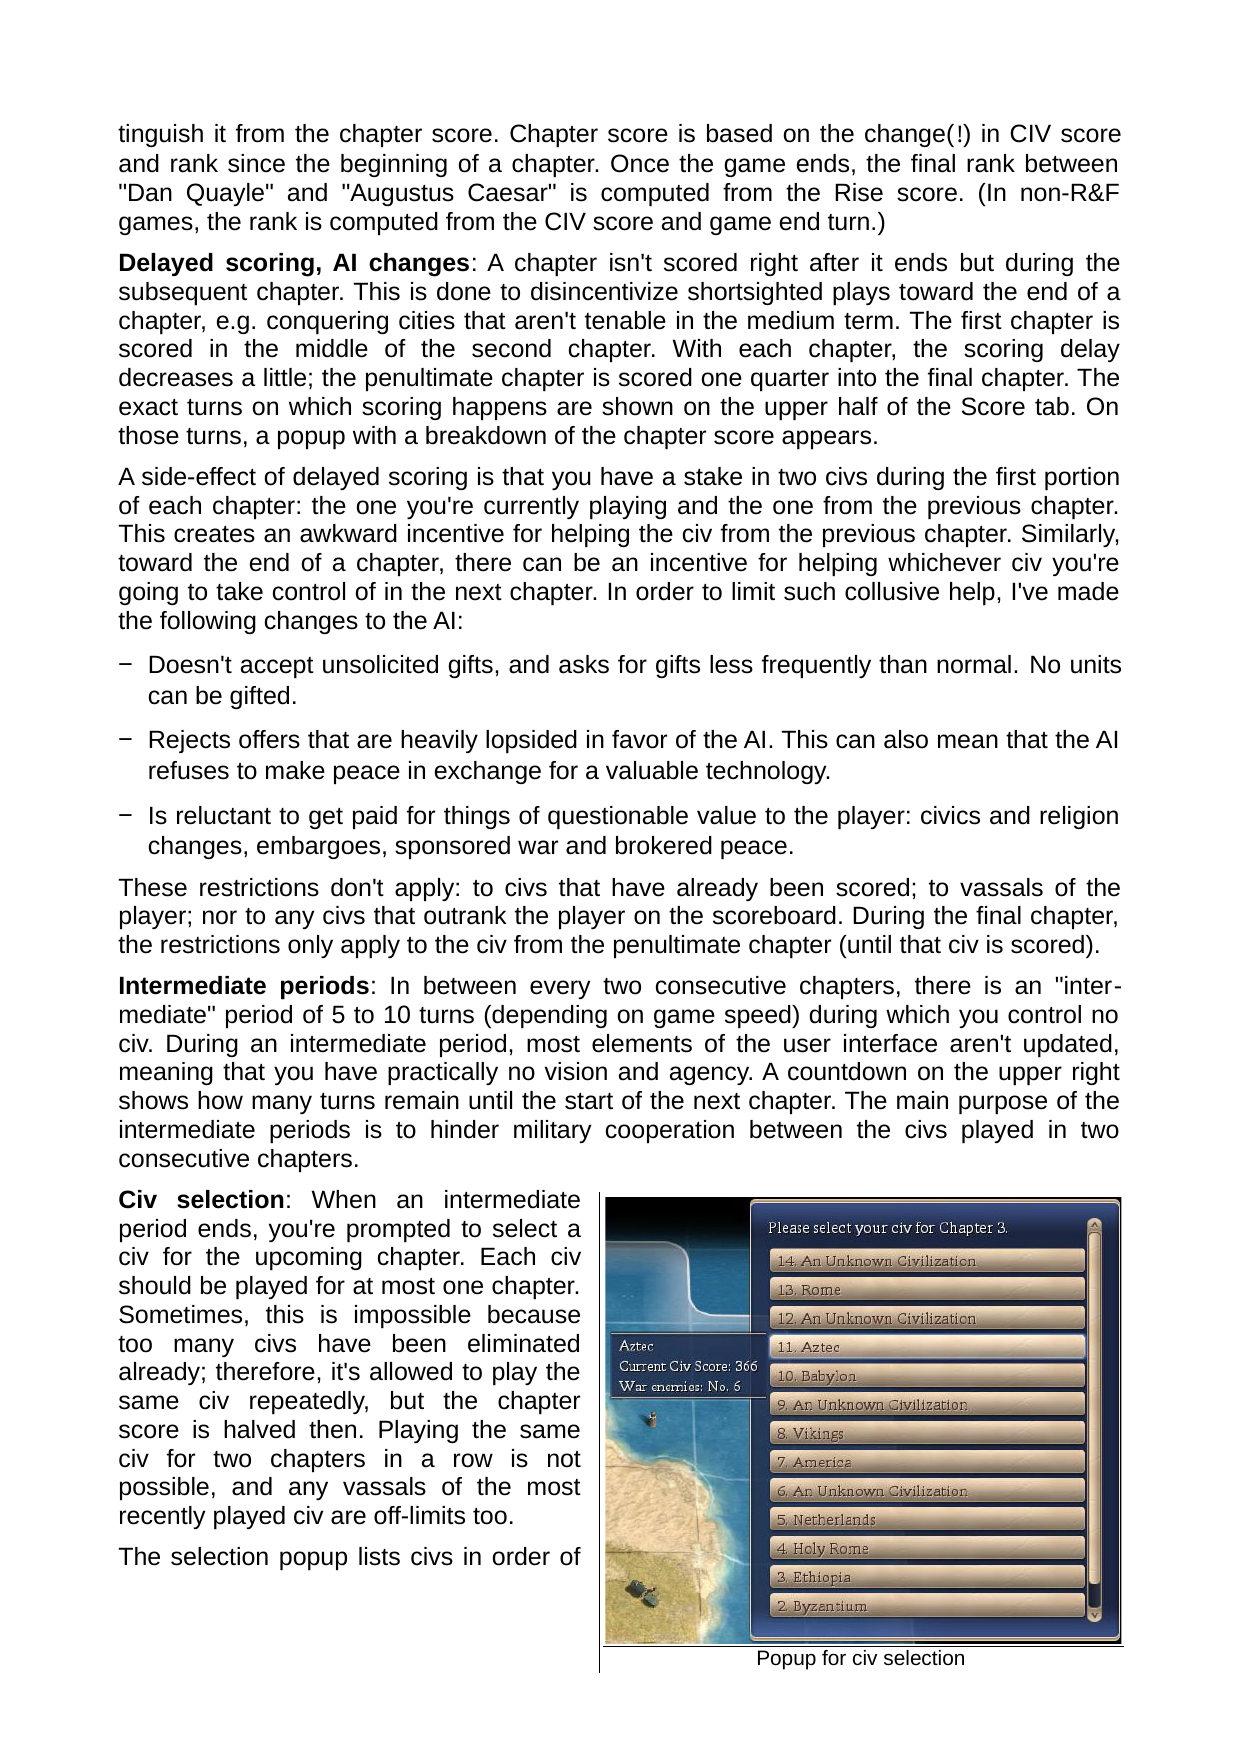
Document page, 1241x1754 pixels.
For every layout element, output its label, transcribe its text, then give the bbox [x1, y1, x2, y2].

text Intermediate periods: In between every two consecutive chapters, there is an "inter­mediate" period of 5 to 10 turns (depending on game speed) during which you control no civ. During an intermediate period, most elements of the user interface aren't updated, meaning that you have practically no vision and agency. A countdown on the upper right shows how many turns remain until the start of the next chapter. The main purpose of the intermediate periods is to hinder military cooperation between the civs played in two consecutive chapters. [118, 971, 1122, 1172]
text The selection popup lists civs in order of [118, 1542, 599, 1571]
text Delayed scoring, AI changes: A chapter isn't scored right after it ends but during the subsequent chapter. This is done to disincentivize shortsighted plays toward the end of a chapter, e.g. conquering cities that aren't tenable in the medium term. The first chapter is scored in the middle of the second chapter. With each chapter, the scoring delay decreases a little; the penultimate chapter is scored one quarter into the final chapter. The exact turns on which scoring happens are shown on the upper half of the Score tab. On those turns, a popup with a breakdown of the chapter score appears. [118, 248, 1122, 449]
list Doesn't accept unsolicited gifts, and asks for gifts less frequently than normal. No units can be gifted. [118, 647, 1122, 710]
list Rejects offers that are heavily lopsided in favor of the AI. This can also mean that the AI refuses to make peace in exchange for a valuable technology. [118, 722, 1122, 785]
text Popup for civ selection [602, 1644, 1122, 1670]
text Civ selection: When an intermediate period ends, you're prompted to select a civ for the upcoming chapter. Each civ should be played for at most one chapter. Sometimes, this is impossible because too many civs have been eliminated already; therefore, it's allowed to play the same civ repeatedly, but the chapter score is halved then. Playing the same civ for two chapters in a row is not possible, and any vassals of the most recently played civ are off-limits too. [118, 1185, 1122, 1673]
text These restrictions don't apply: to civs that have already been scored; to vassals of the player; nor to any civs that outrank the player on the scoreboard. During the final chapter, the restrictions only apply to the civ from the penultimate chapter (until that civ is scored). [118, 872, 1122, 959]
text tinguish it from the chapter score. Chapter score is based on the change(!) in CIV score and rank since the beginning of a chapter. Once the game ends, the final rank between "Dan Quayle" and "Augustus Caesar" is computed from the Rise score. (In non-R&F games, the rank is computed from the CIV score and game end turn.) [118, 118, 1122, 236]
text A side-effect of delayed scoring is that you have a stake in two civs during the first portion of each chapter: the one you're currently playing and the one from the previous chapter. This creates an awkward incentive for helping the civ from the previous chapter. Similarly, toward the end of a chapter, there can be an incentive for helping whichever civ you're going to take control of in the next chapter. In order to limit such collusive help, I've made the following changes to the AI: [118, 462, 1122, 634]
list Is reluctant to get paid for things of questionable value to the player: civics and religion changes, embargoes, sponsored war and brokered peace. [118, 797, 1122, 860]
picture [605, 1197, 1122, 1644]
